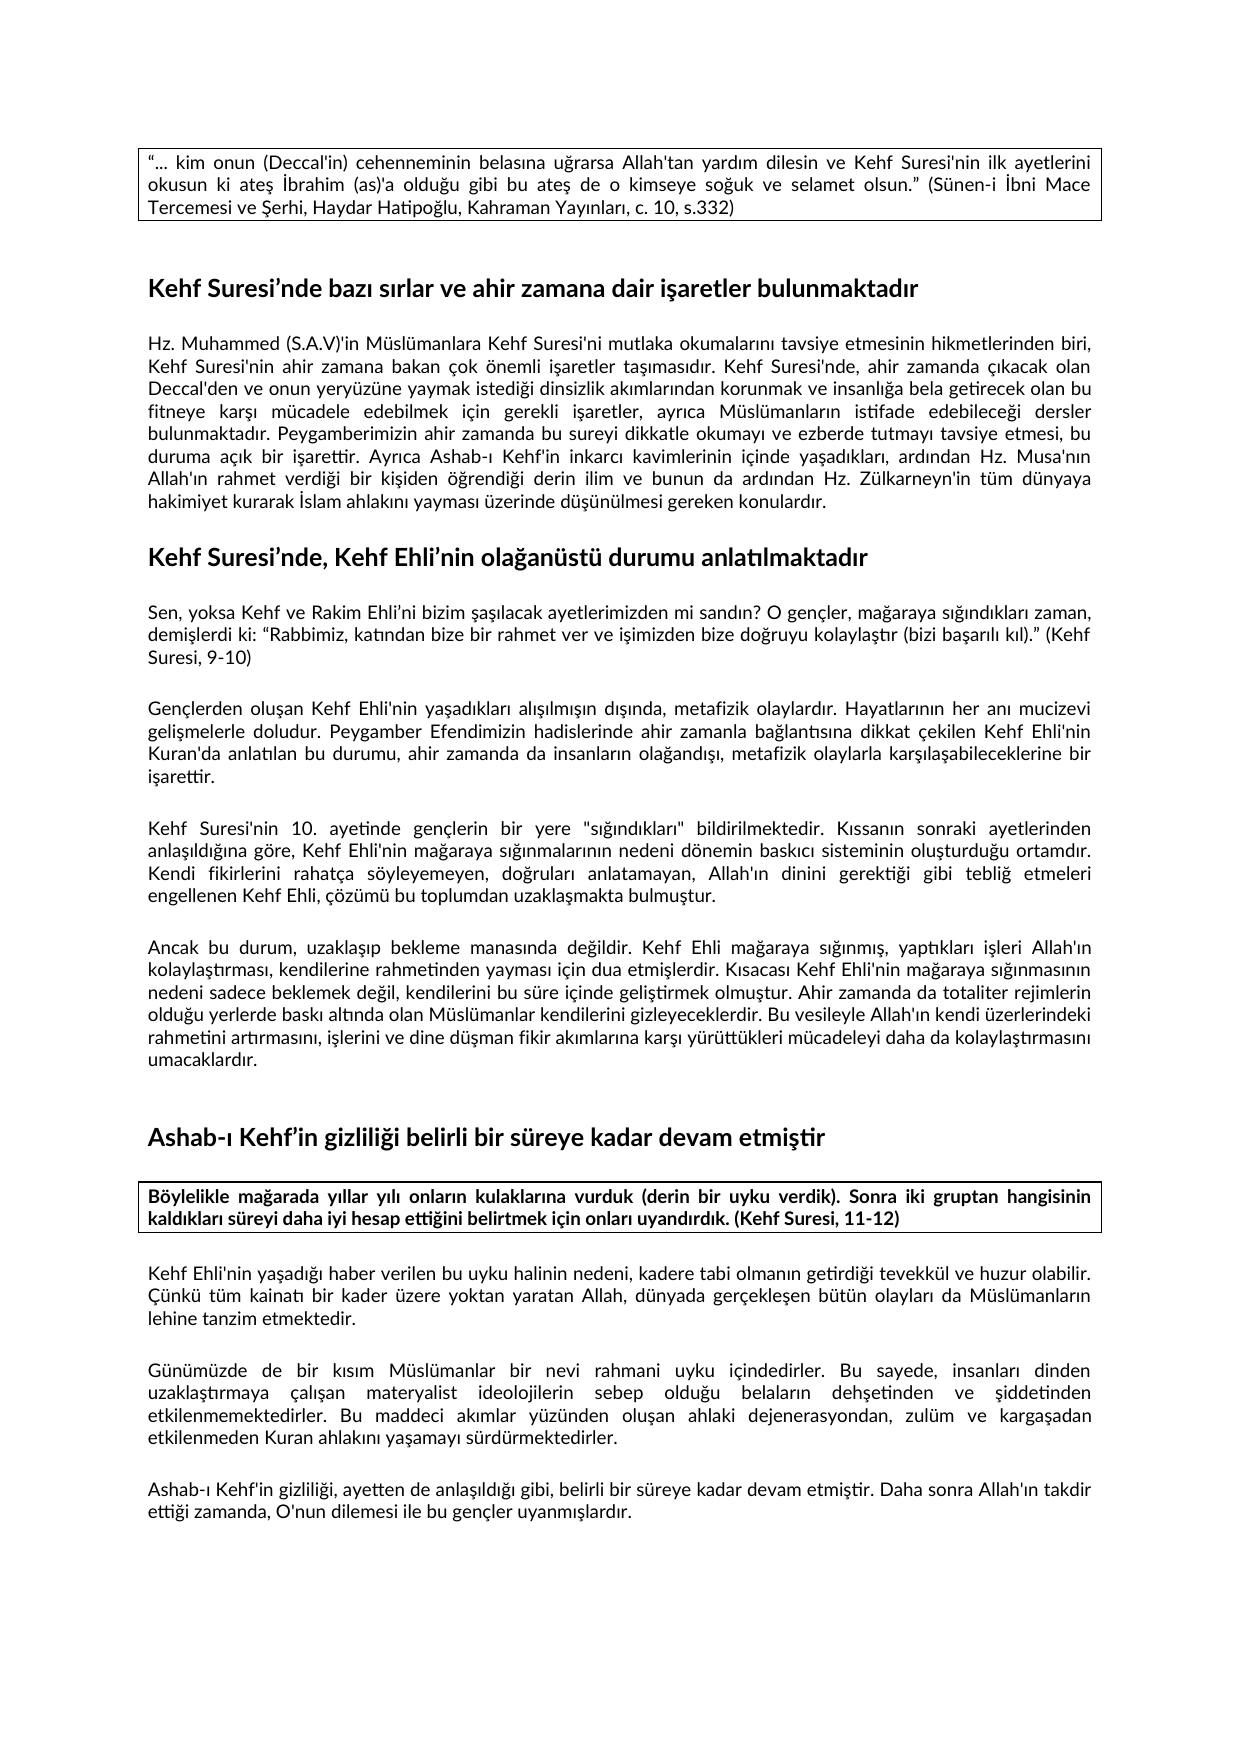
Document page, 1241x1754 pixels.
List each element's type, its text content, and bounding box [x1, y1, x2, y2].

text Böylelikle mağarada yıllar yılı onların kulaklarına vurduk (derin bir uyku verdik). Sonra iki gruptan hangisinin kaldıkları süreyi daha iyi hesap ettiğini belirtmek için onları uyandırdık. (Kehf Suresi, 11-12) [139, 1183, 1101, 1232]
text Ancak bu durum, uzaklaşıp bekleme manasında değildir. Kehf Ehli mağaraya sığınmış, yaptıkları işleri Allah'ın kolaylaştırması, kendilerine rahmetinden yayması için dua etmişlerdir. Kısacası Kehf Ehli'nin mağaraya sığınmasının nedeni sadece beklemek değil, kendilerini bu süre içinde geliştirmek olmuştur. Ahir zamanda da totaliter rejimlerin olduğu yerlerde baskı altında olan Müslümanlar kendilerini gizleyeceklerdir. Bu vesileyle Allah'ın kendi üzerlerindeki rahmetini artırmasını, işlerini ve dine düşman fikir akımlarına karşı yürüttükleri mücadeleyi daha da kolaylaştırmasını umacaklardır. [148, 936, 1093, 1071]
text Sen, yoksa Kehf ve Rakim Ehli’ni bizim şaşılacak ayetlerimizden mi sandın? O gençler, mağaraya sığındıkları zaman, demişlerdi ki: “Rabbimiz, katından bize bir rahmet ver ve işimizden bize doğruyu kolaylaştır (bizi başarılı kıl).” (Kehf Suresi, 9-10) [148, 601, 1093, 668]
text Ashab-ı Kehf’in gizliliği belirli bir süreye kadar devam etmiştir [148, 1100, 1093, 1152]
text “... kim onun (Deccal'in) cehenneminin belasına uğrarsa Allah'tan yardım dilesin ve Kehf Suresi'nin ilk ayetlerini okusun ki ateş İbrahim (as)'a olduğu gibi bu ateş de o kimseye soğuk ve selamet olsun.” (Sünen-i İbni Mace Tercemesi ve Şerhi, Haydar Hatipoğlu, Kahraman Yayınları, c. 10, s.332) [139, 149, 1101, 220]
text Kehf Ehli'nin yaşadığı haber verilen bu uyku halinin nedeni, kadere tabi olmanın getirdiği tevekkül ve huzur olabilir. Çünkü tüm kainatı bir kader üzere yoktan yaratan Allah, dünyada gerçekleşen bütün olayları da Müslümanların lehine tanzim etmektedir. [148, 1262, 1093, 1329]
text Kehf Suresi’nde, Kehf Ehli’nin olağanüstü durumu anlatılmaktadır [148, 541, 1093, 571]
text Hz. Muhammed (S.A.V)'in Müslümanlara Kehf Suresi'ni mutlaka okumalarını tavsiye etmesinin hikmetlerinden biri, Kehf Suresi'nin ahir zamana bakan çok önemli işaretler taşımasıdır. Kehf Suresi'nde, ahir zamanda çıkacak olan Deccal'den ve onun yeryüzüne yaymak istediği dinsizlik akımlarından korunmak ve insanlığa bela getirecek olan bu fitneye karşı mücadele edebilmek için gerekli işaretler, ayrıca Müslümanların istifade edebileceği dersler bulunmaktadır. Peygamberimizin ahir zamanda bu sureyi dikkatle okumayı ve ezberde tutmayı tavsiye etmesi, bu duruma açık bir işarettir. Ayrıca Ashab-ı Kehf'in inkarcı kavimlerinin içinde yaşadıkları, ardından Hz. Musa'nın Allah'ın rahmet verdiği bir kişiden öğrendiği derin ilim ve bunun da ardından Hz. Zülkarneyn'in tüm dünyaya hakimiyet kurarak İslam ahlakını yayması üzerinde düşünülmesi gereken konulardır. [148, 332, 1093, 512]
text Kehf Suresi'nin 10. ayetinde gençlerin bir yere "sığındıkları" bildirilmektedir. Kıssanın sonraki ayetlerinden anlaşıldığına göre, Kehf Ehli'nin mağaraya sığınmalarının nedeni dönemin baskıcı sisteminin oluşturduğu ortamdır. Kendi fikirlerini rahatça söyleyemeyen, doğruları anlatamayan, Allah'ın dinini gerektiği gibi tebliğ etmeleri engellenen Kehf Ehli, çözümü bu toplumdan uzaklaşmakta bulmuştur. [148, 816, 1093, 906]
text Günümüzde de bir kısım Müslümanlar bir nevi rahmani uyku içindedirler. Bu sayede, insanları dinden uzaklaştırmaya çalışan materyalist ideolojilerin sebep olduğu belaların dehşetinden ve şiddetinden etkilenmemektedirler. Bu maddeci akımlar yüzünden oluşan ahlaki dejenerasyondan, zulüm ve kargaşadan etkilenmeden Kuran ahlakını yaşamayı sürdürmektedirler. [148, 1358, 1093, 1448]
text Kehf Suresi’nde bazı sırlar ve ahir zamana dair işaretler bulunmaktadır [148, 251, 1093, 303]
text Ashab-ı Kehf'in gizliliği, ayetten de anlaşıldığı gibi, belirli bir süreye kadar devam etmiştir. Daha sonra Allah'ın takdir ettiği zamanda, O'nun dilemesi ile bu gençler uyanmışlardır. [148, 1478, 1093, 1523]
text Gençlerden oluşan Kehf Ehli'nin yaşadıkları alışılmışın dışında, metafizik olaylardır. Hayatlarının her anı mucizevi gelişmelerle doludur. Peygamber Efendimizin hadislerinde ahir zamanla bağlantısına dikkat çekilen Kehf Ehli'nin Kuran'da anlatılan bu durumu, ahir zamanda da insanların olağandışı, metafizik olaylarla karşılaşabileceklerine bir işarettir. [148, 697, 1093, 787]
